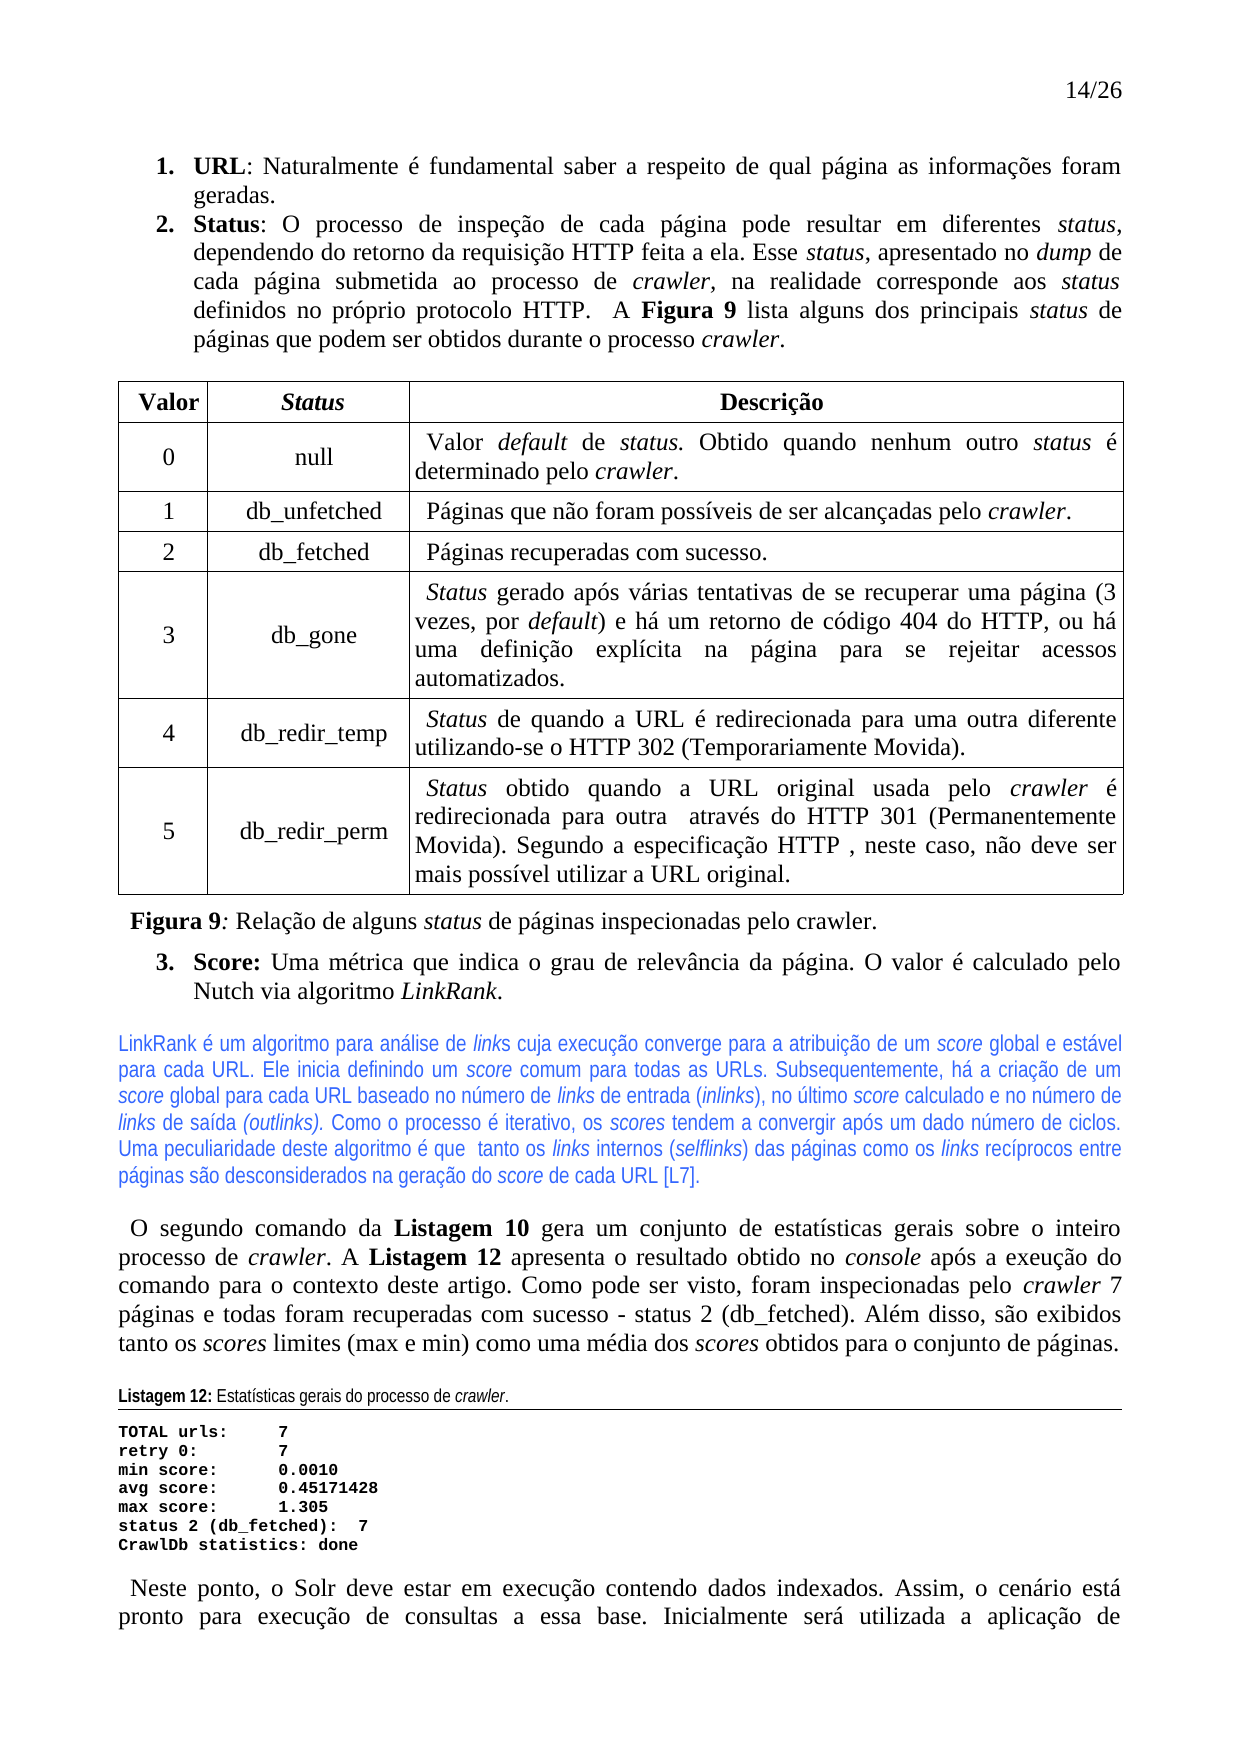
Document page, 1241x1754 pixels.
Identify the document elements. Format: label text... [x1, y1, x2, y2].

table_cell Status de quando a URL é redirecionada para uma outra diferente utilizando-se o HTTP 302 (Temporariamente Movida). [410, 699, 1123, 767]
list status 2 (db_fetched): 7 [118, 1516, 1122, 1535]
list TOTAL urls: 7 [118, 1423, 1122, 1441]
table_cell db_unfetched [208, 492, 409, 531]
list max score: 1.305 [118, 1498, 1122, 1516]
table_cell 1 [119, 492, 207, 531]
table_cell Status obtido quando a URL original usada pelo crawler é redirecionada para outra através do HTTP 301 (Permanentemente Movida). Segundo a especificação HTTP , neste caso, não deve ser mais possível utilizar a URL original. [410, 768, 1123, 893]
text Neste ponto, o Solr deve estar em execução contendo dados indexados. Assim, o cenário está pronto para execução de consultas a essa base. Inicialmente será utilizada a aplicação de [118, 1573, 1122, 1630]
text Figura 9: Relação de alguns status de páginas inspecionadas pelo crawler. [118, 906, 1122, 935]
table_cell db_redir_temp [208, 699, 409, 767]
table_cell 5 [119, 768, 207, 893]
list Score: Uma métrica que indica o grau de relevância da página. O valor é calculado pelo Nutch via algoritmo LinkRank. [156, 947, 1122, 1005]
table_header Valor [119, 382, 207, 422]
list Listagem 12: Estatísticas gerais do processo de crawler. [118, 1385, 1122, 1409]
table_cell db_fetched [208, 532, 409, 571]
list CrawlDb statistics: done [118, 1535, 1122, 1554]
list avg score: 0.45171428 [118, 1479, 1122, 1498]
table_cell db_redir_perm [208, 768, 409, 893]
table_header Descrição [410, 382, 1123, 422]
text LinkRank é um algoritmo para análise de links cuja execução converge para a atribuição de um score global e estável para cada URL. Ele inicia definindo um score comum para todas as URLs. Subsequentemente, há a criação de um score global para cada URL baseado no número de links de entrada (inlinks), no último score calculado e no número de links de saída (outlinks). Como o processo é iterativo, os scores tendem a convergir após um dado número de ciclos. Uma peculiaridade deste algoritmo é que tanto os links internos (selflinks) das páginas como os links recíprocos entre páginas são desconsiderados na geração do score de cada URL [L7]. [118, 1030, 1122, 1188]
table_cell db_gone [208, 572, 409, 698]
list retry 0: 7 [118, 1441, 1122, 1460]
table_cell Páginas que não foram possíveis de ser alcançadas pelo crawler. [410, 492, 1123, 531]
table_cell 4 [119, 699, 207, 767]
table_cell 3 [119, 572, 207, 698]
table_cell 0 [119, 423, 207, 491]
table_header Status [208, 382, 409, 422]
list min score: 0.0010 [118, 1460, 1122, 1479]
list URL: Naturalmente é fundamental saber a respeito de qual página as informações foram geradas. [156, 151, 1122, 209]
table_cell 2 [119, 532, 207, 571]
table_cell null [208, 423, 409, 491]
table_cell Valor default de status. Obtido quando nenhum outro status é determinado pelo crawler. [410, 423, 1123, 491]
table_cell Status gerado após várias tentativas de se recuperar uma página (3 vezes, por default) e há um retorno de código 404 do HTTP, ou há uma definição explícita na página para se rejeitar acessos automatizados. [410, 572, 1123, 698]
list Status: O processo de inspeção de cada página pode resultar em diferentes status, dependendo do retorno da requisição HTTP feita a ela. Esse status, apresentado no dump de cada página submetida ao processo de crawler, na realidade corresponde aos status definidos no próprio protocolo HTTP. A Figura 9 lista alguns dos principais status de páginas que podem ser obtidos durante o processo crawler. [156, 209, 1122, 352]
text O segundo comando da Listagem 10 gera um conjunto de estatísticas gerais sobre o inteiro processo de crawler. A Listagem 12 apresenta o resultado obtido no console após a exeução do comando para o contexto deste artigo. Como pode ser visto, foram inspecionadas pelo crawler 7 páginas e todas foram recuperadas com sucesso - status 2 (db_fetched). Além disso, são exibidos tanto os scores limites (max e min) como uma média dos scores obtidos para o conjunto de páginas. [118, 1213, 1122, 1357]
table_cell Páginas recuperadas com sucesso. [410, 532, 1123, 571]
